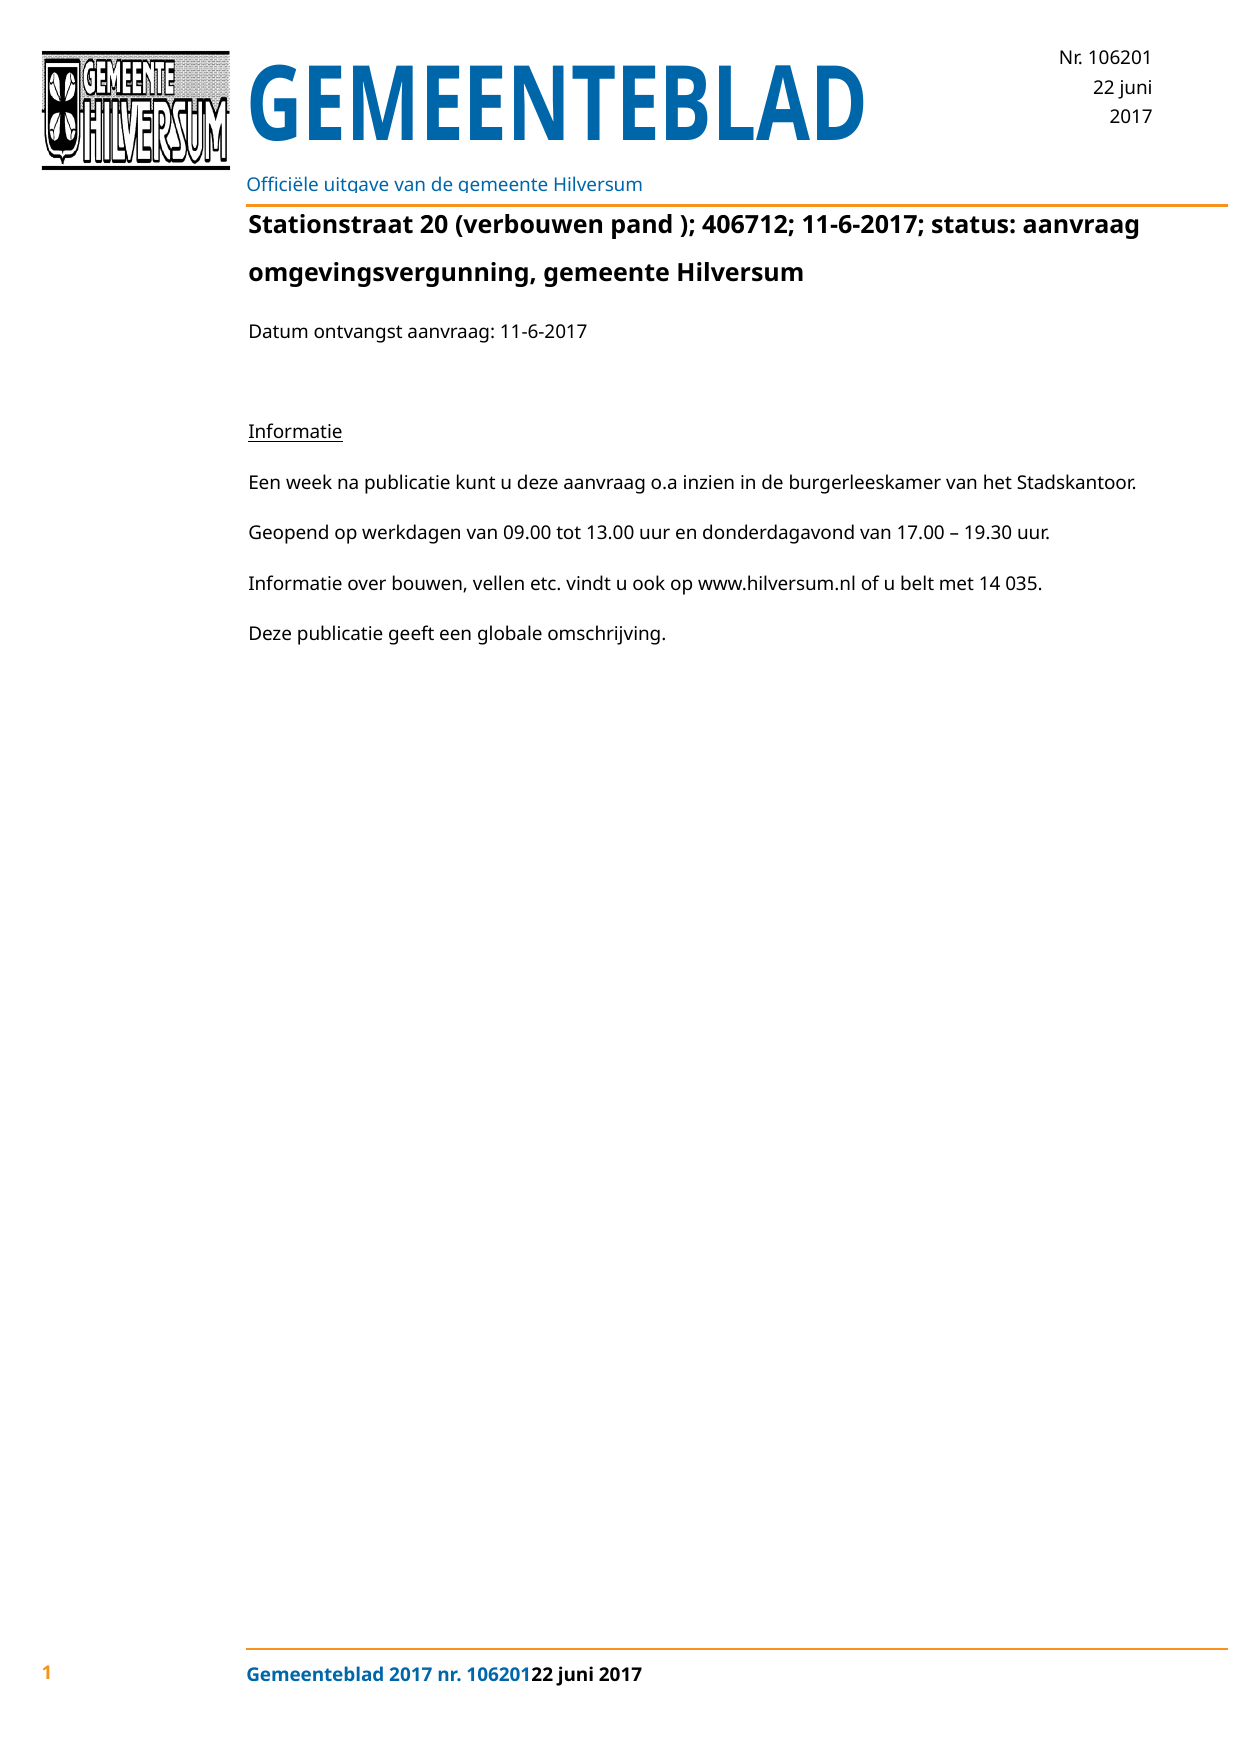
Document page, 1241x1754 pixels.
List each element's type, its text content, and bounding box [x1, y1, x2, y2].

text Informatie over bouwen, vellen etc. vindt u ook op www.hilversum.nl of u belt met 14 035. [248, 570, 1152, 596]
text Deze publicatie geeft een globale omschrijving. [248, 620, 1152, 646]
text Informatie [248, 419, 1152, 444]
text Geopend op werkdagen van 09.00 tot 13.00 uur en donderdagavond van 17.00 – 19.30 uur. [248, 519, 1152, 545]
picture [41, 47, 231, 172]
text Stationstraat 20 (verbouwen pand ); 406712; 11-6-2017; status: aanvraag omgevingsvergunning, gemeente Hilversum [248, 207, 1152, 288]
text Datum ontvangst aanvraag: 11-6-2017 [248, 318, 1152, 344]
text Een week na publicatie kunt u deze aanvraag o.a inzien in de burgerleeskamer van het Stadskantoor. [248, 469, 1152, 495]
